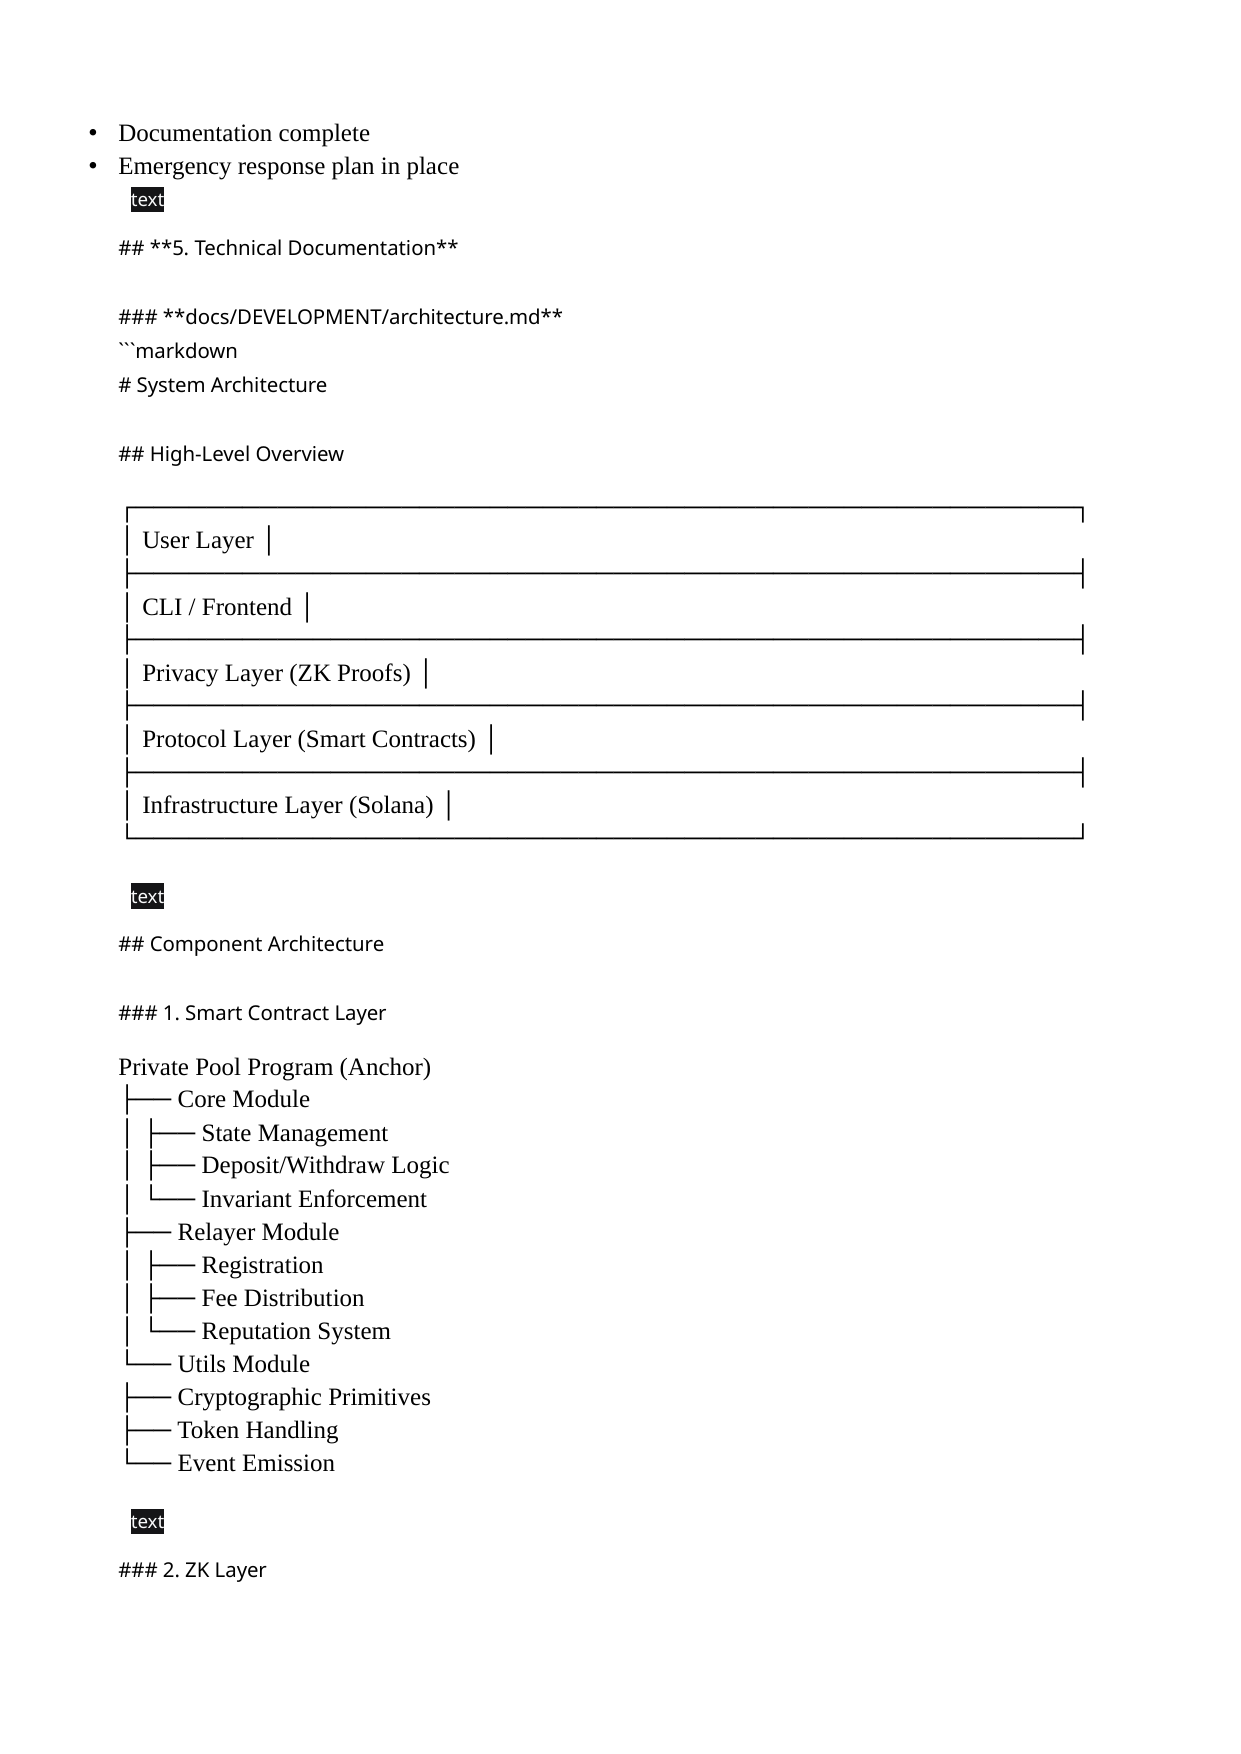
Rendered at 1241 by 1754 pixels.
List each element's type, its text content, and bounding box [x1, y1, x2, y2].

text text [131, 184, 1122, 212]
text ## **5. Technical Documentation** [118, 227, 1122, 261]
text ### 1. Smart Contract Layer [118, 992, 1122, 1027]
text text [131, 881, 1122, 909]
text ### 2. ZK Layer [118, 1548, 1122, 1583]
text Private Pool Program (Anchor) ├── Core Module │ ├── State Management │ ├── Deposit/Withdraw Logic │ └── Invariant Enforcement ├── Relayer Module │ ├── Registration │ ├── Fee Distribution │ └── Reputation System └── Utils Module ├── Cryptographic Primitives ├── Token Handling └── Event Emission [118, 1052, 1122, 1477]
list Emergency response plan in place [118, 151, 1122, 180]
text text [131, 1506, 1122, 1534]
text ┌─────────────────────────────────────────────────────┐ │ User Layer │ ├─────────────────────────────────────────────────────┤ │ CLI / Frontend │ ├─────────────────────────────────────────────────────┤ │ Privacy Layer (ZK Proofs) │ ├─────────────────────────────────────────────────────┤ │ Protocol Layer (Smart Contracts) │ ├─────────────────────────────────────────────────────┤ │ Infrastructure Layer (Solana) │ └─────────────────────────────────────────────────────┘ [118, 492, 1122, 851]
text # System Architecture [118, 364, 1122, 399]
text ## High-Level Overview [118, 433, 1122, 467]
list Documentation complete [118, 118, 1122, 147]
text ### **docs/DEVELOPMENT/architecture.md** [118, 296, 1122, 330]
text ## Component Architecture [118, 923, 1122, 958]
text ```markdown [118, 330, 1122, 364]
